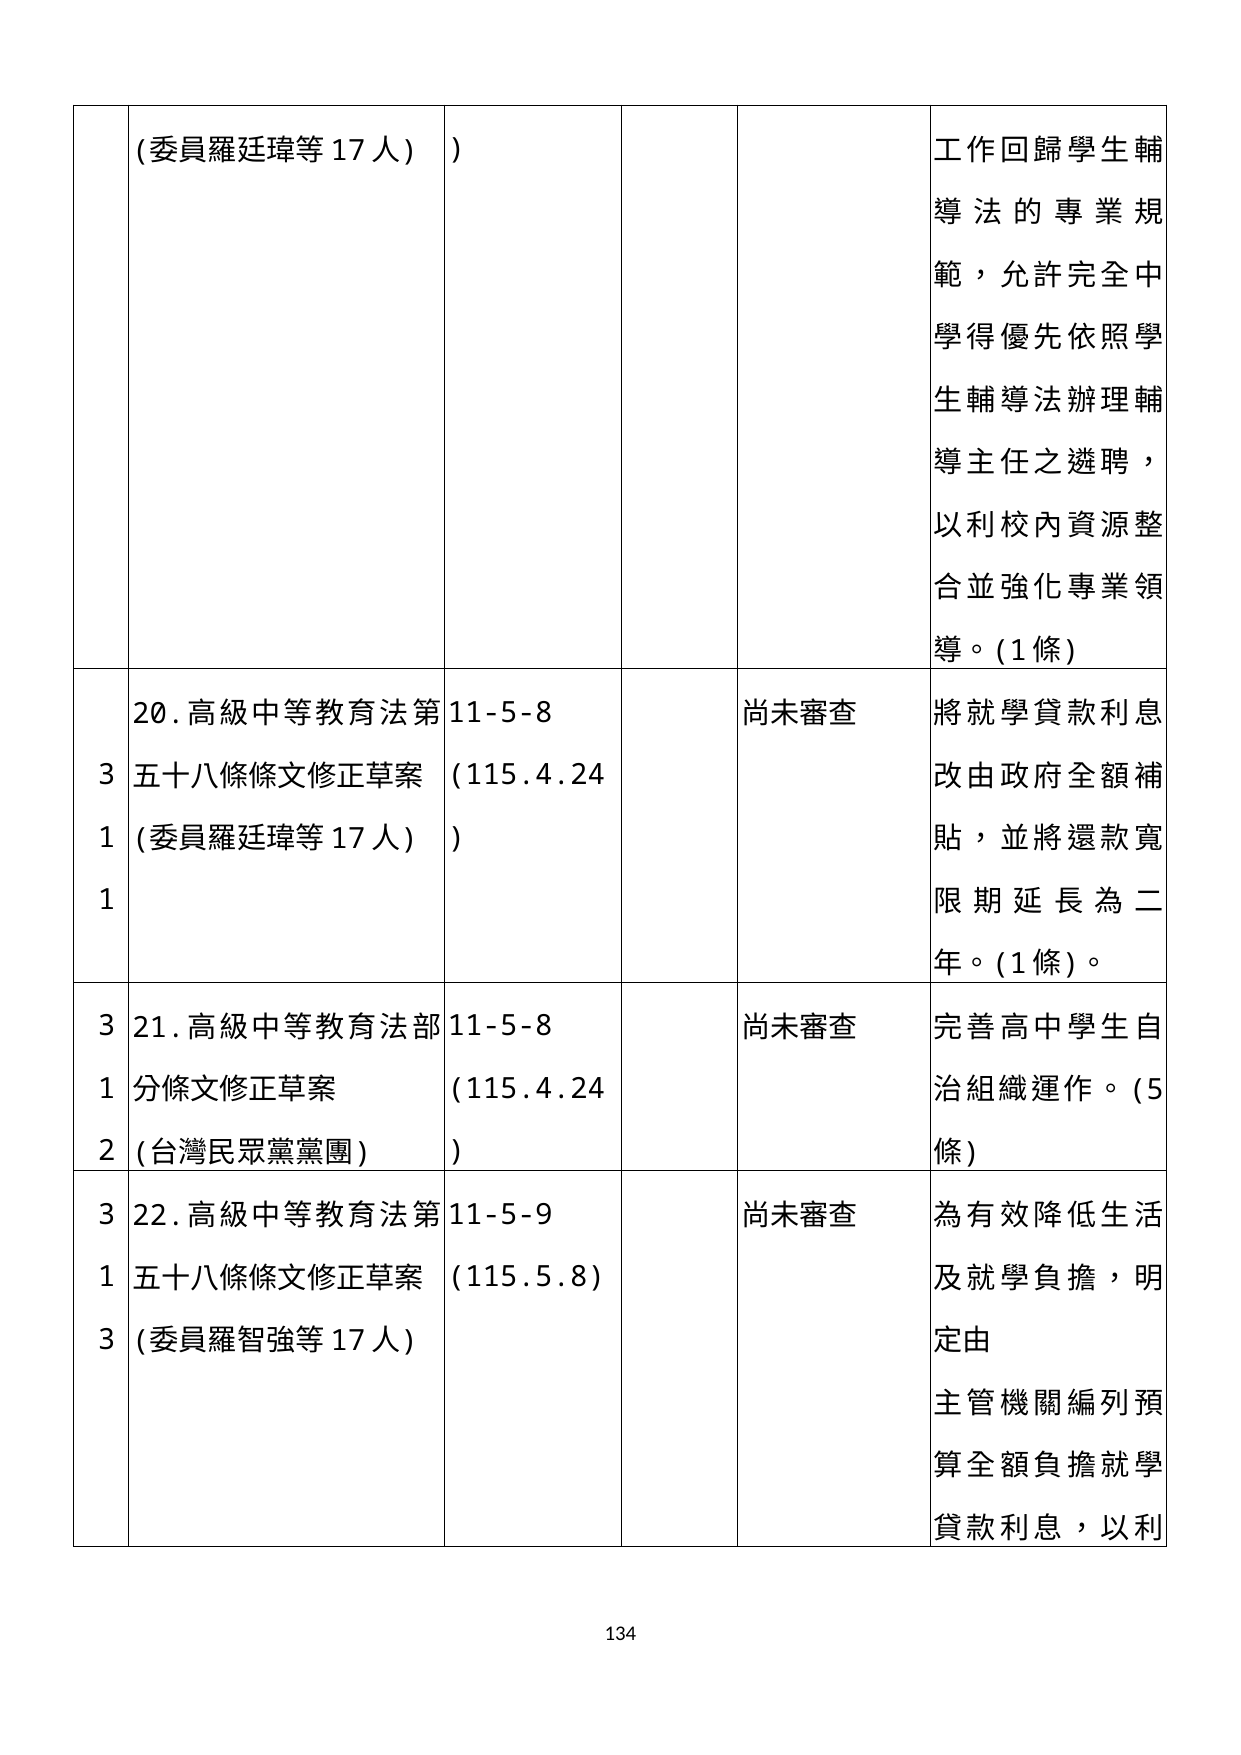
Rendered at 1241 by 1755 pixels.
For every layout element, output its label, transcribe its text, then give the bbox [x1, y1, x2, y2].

table_cell [622, 1171, 737, 1546]
table_cell 尚未審查 [738, 983, 930, 1170]
table_cell 21.高級中等教育法部分條文修正草案 (台灣民眾黨黨團) [129, 983, 444, 1170]
table_cell 為有效降低生活及就學負擔，明定由 主管機關編列預算全額負擔就學貸款利息，以利 [931, 1171, 1166, 1546]
table_cell 11-5-9 (115.5.8) [445, 1171, 621, 1546]
table_cell 20.高級中等教育法第五十八條條文修正草案 (委員羅廷瑋等17人) [129, 669, 444, 982]
table_cell [738, 106, 930, 668]
table_cell 將就學貸款利息改由政府全額補貼，並將還款寬限期延長為二年。(1條)。 [931, 669, 1166, 982]
table_cell 尚未審查 [738, 669, 930, 982]
table_cell [74, 106, 128, 668]
table_cell 11-5-8 (115.4.24) [445, 669, 621, 982]
table_cell [622, 983, 737, 1170]
table_cell [74, 983, 128, 1170]
table_cell (委員羅廷瑋等17人) [129, 106, 444, 668]
table_cell [74, 1171, 128, 1546]
table_cell 工作回歸學生輔導法的專業規範，允許完全中學得優先依照學生輔導法辦理輔導主任之遴聘，以利校內資源整合並強化專業領導。(1條) [931, 106, 1166, 668]
table_cell 11-5-8 (115.4.24) [445, 983, 621, 1170]
table_cell [74, 669, 128, 982]
table_cell 22.高級中等教育法第五十八條條文修正草案 (委員羅智強等17人) [129, 1171, 444, 1546]
table_cell ) [445, 106, 621, 668]
table_cell [622, 106, 737, 668]
table_cell 尚未審查 [738, 1171, 930, 1546]
table_cell [622, 669, 737, 982]
table_cell 完善高中學生自治組織運作。(5條) [931, 983, 1166, 1170]
